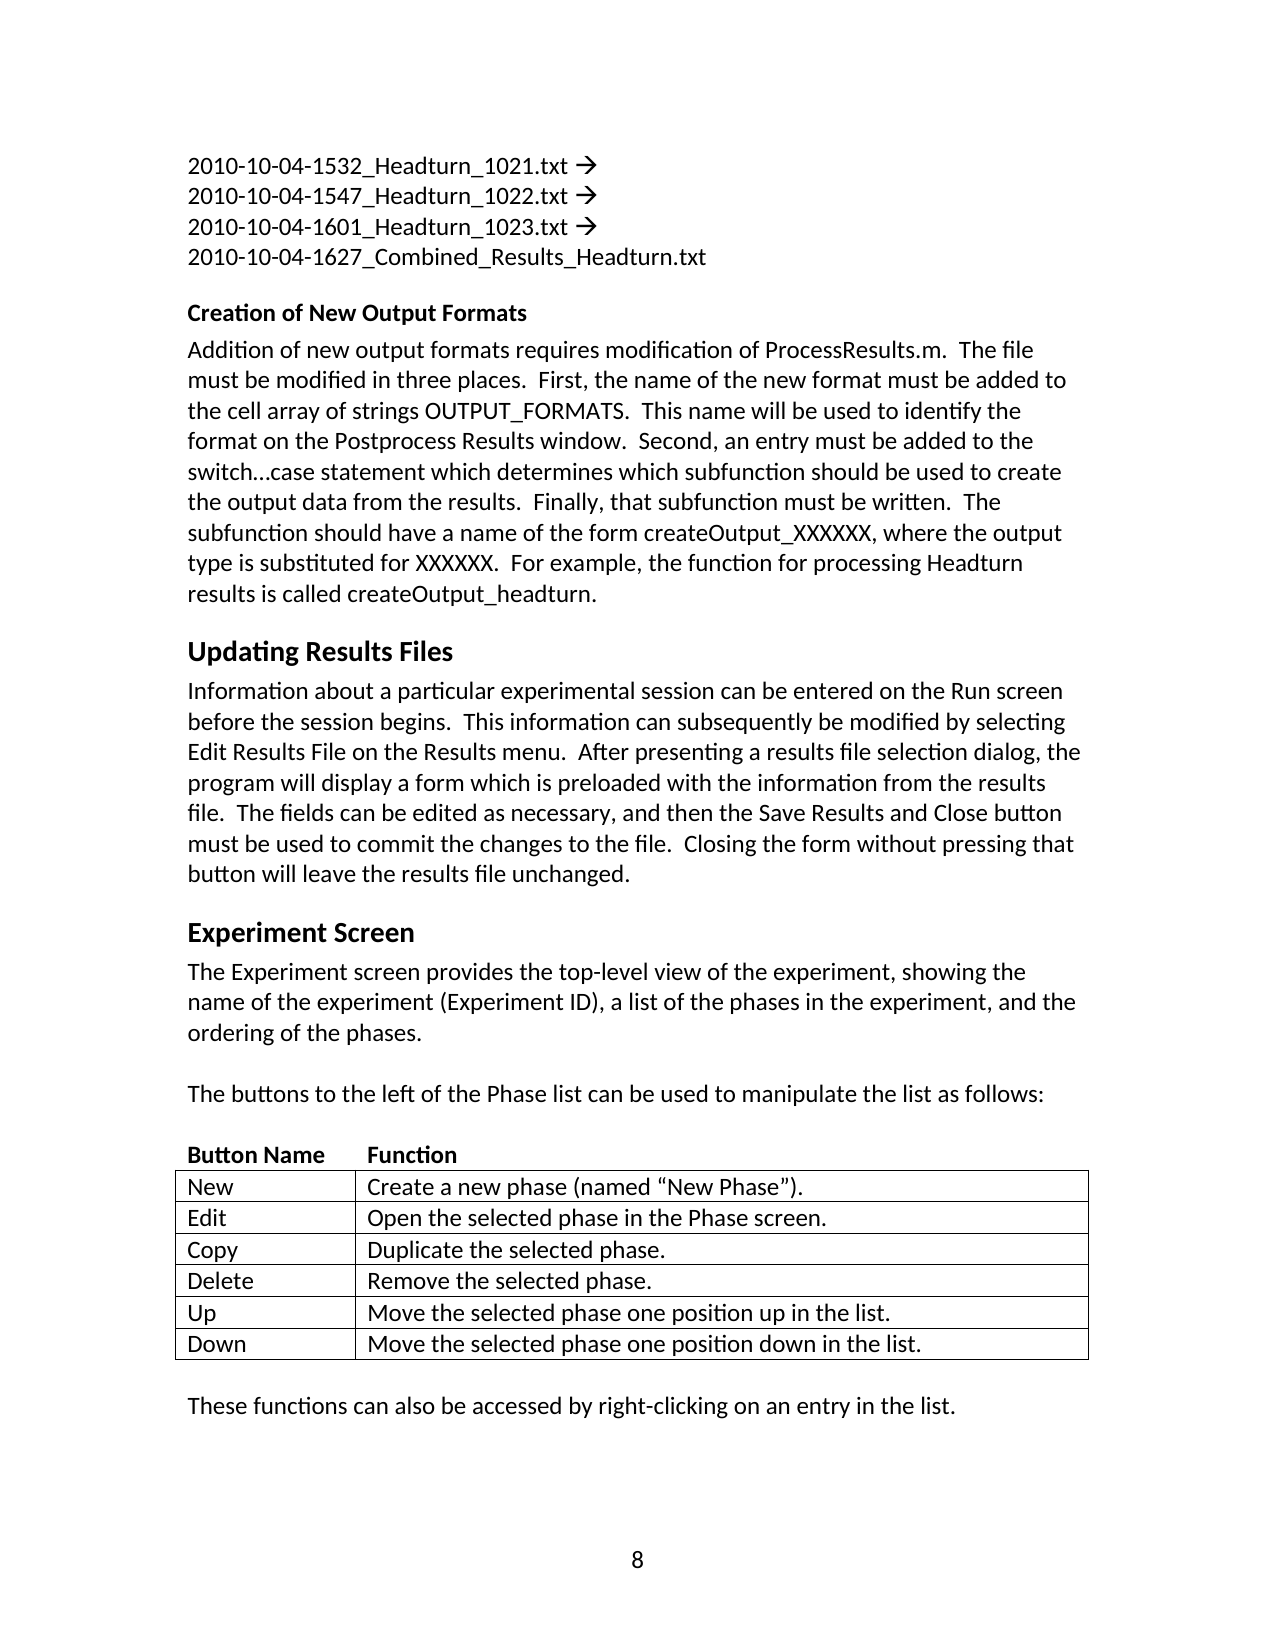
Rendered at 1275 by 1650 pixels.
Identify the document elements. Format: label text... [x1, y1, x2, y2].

table_cell Create a new phase (named “New Phase”). [356, 1171, 1088, 1201]
table_cell Move the selected phase one position up in the list. [356, 1297, 1088, 1327]
table_header Function [356, 1139, 1088, 1169]
table_cell Move the selected phase one position down in the list. [356, 1329, 1088, 1359]
subtitle Creation of New Output Formats [187, 297, 1087, 328]
text The Experiment screen provides the top-level view of the experiment, showing the name of the experiment (Experiment ID), a list of the phases in the experiment, and the ordering of the phases. [187, 956, 1087, 1047]
table_cell New [176, 1171, 355, 1201]
table_cell Down [176, 1329, 355, 1359]
text 2010-10-04-1601_Headturn_1023.txt  [187, 211, 1087, 242]
text The buttons to the left of the Phase list can be used to manipulate the list as follows: [187, 1078, 1087, 1108]
subtitle Experiment Screen [187, 914, 1087, 950]
text Addition of new output formats requires modification of ProcessResults.m. The file must be modified in three places. First, the name of the new format must be added to the cell array of strings OUTPUT_FORMATS. This name will be used to identify the format on the Postprocess Results window. Second, an entry must be added to the switch…case statement which determines which subfunction should be used to create the output data from the results. Finally, that subfunction must be written. The subfunction should have a name of the form createOutput_XXXXXX, where the output type is substituted for XXXXXX. For example, the function for processing Headturn results is called createOutput_headturn. [187, 334, 1087, 608]
text Information about a particular experimental session can be entered on the Run screen before the session begins. This information can subsequently be modified by selecting Edit Results File on the Results menu. After presenting a results file selection dialog, the program will display a form which is preloaded with the information from the results file. The fields can be edited as necessary, and then the Save Results and Close button must be used to commit the changes to the file. Closing the form without pressing that button will leave the results file unchanged. [187, 675, 1087, 889]
text 2010-10-04-1627_Combined_Results_Headturn.txt [187, 242, 1087, 272]
table_cell Edit [176, 1202, 355, 1233]
table_header Button Name [176, 1139, 356, 1169]
table_cell Duplicate the selected phase. [356, 1234, 1088, 1264]
text These functions can also be accessed by right-clicking on an entry in the list. [187, 1391, 1087, 1421]
subtitle Updating Results Files [187, 633, 1087, 669]
table_cell Up [176, 1297, 355, 1327]
table_cell Delete [176, 1265, 355, 1296]
text 2010-10-04-1532_Headturn_1021.txt  [187, 150, 1087, 181]
table_cell Remove the selected phase. [356, 1265, 1088, 1296]
table_cell Open the selected phase in the Phase screen. [356, 1202, 1088, 1233]
table_cell Copy [176, 1234, 355, 1264]
text 2010-10-04-1547_Headturn_1022.txt  [187, 181, 1087, 211]
